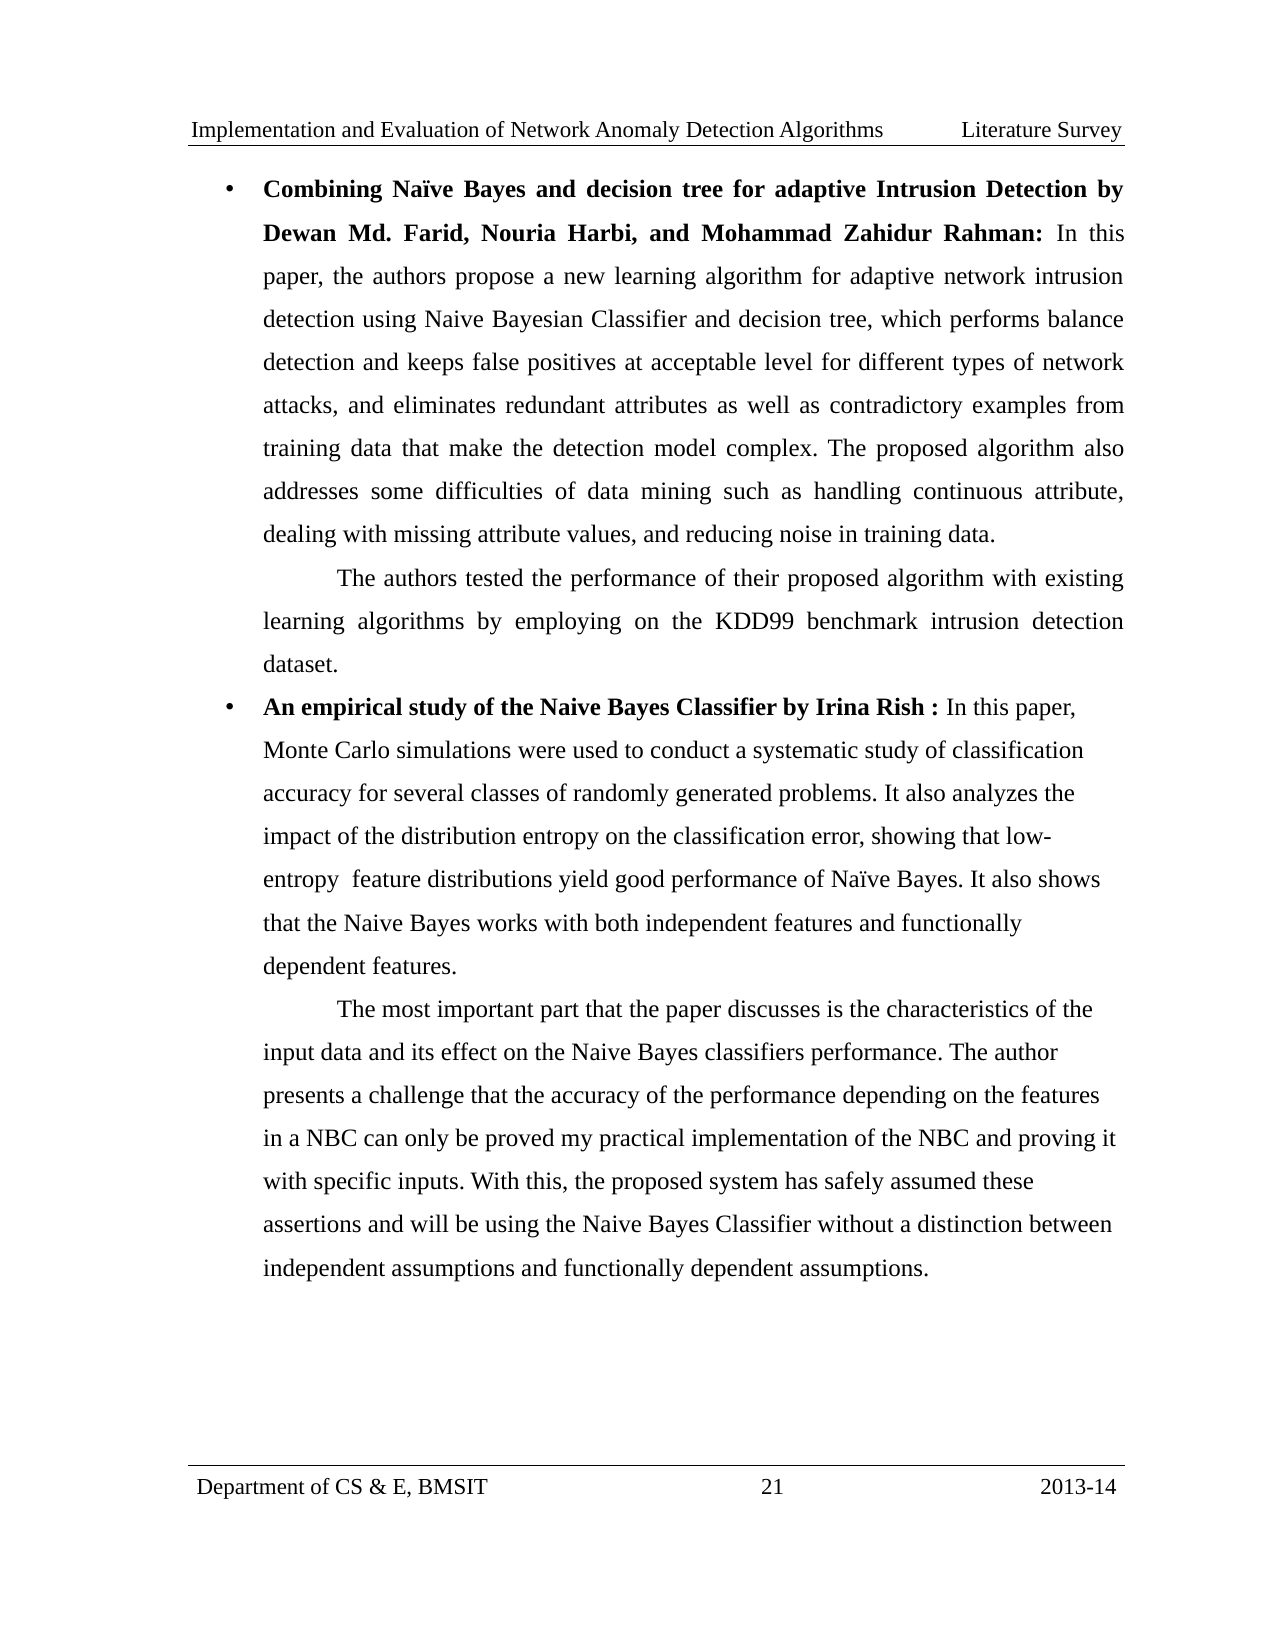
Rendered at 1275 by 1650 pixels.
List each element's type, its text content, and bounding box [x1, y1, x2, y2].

list The authors tested the performance of their proposed algorithm with existing learning algorithms by employing on the KDD99 benchmark intrusion detection dataset. [225, 563, 1125, 678]
list An empirical study of the Naive Bayes Classifier by Irina Rish : In this paper, Monte Carlo simulations were used to conduct a systematic study of classification accuracy for several classes of randomly generated problems. It also analyzes the impact of the distribution entropy on the classification error, showing that low-entropy feature distributions yield good performance of Naïve Bayes. It also shows that the Naive Bayes works with both independent features and functionally dependent features. [225, 692, 1125, 979]
list The most important part that the paper discusses is the characteristics of the input data and its effect on the Naive Bayes classifiers performance. The author presents a challenge that the accuracy of the performance depending on the features in a NBC can only be proved my practical implementation of the NBC and proving it with specific inputs. With this, the proposed system has safely assumed these assertions and will be using the Naive Bayes Classifier without a distinction between independent assumptions and functionally dependent assumptions. [225, 994, 1125, 1281]
list Combining Naïve Bayes and decision tree for adaptive Intrusion Detection by Dewan Md. Farid, Nouria Harbi, and Mohammad Zahidur Rahman: In this paper, the authors propose a new learning algorithm for adaptive network intrusion detection using Naive Bayesian Classifier and decision tree, which performs balance detection and keeps false positives at acceptable level for different types of network attacks, and eliminates redundant attributes as well as contradictory examples from training data that make the detection model complex. The proposed algorithm also addresses some difficulties of data mining such as handling continuous attribute, dealing with missing attribute values, and reducing noise in training data. [225, 174, 1125, 548]
